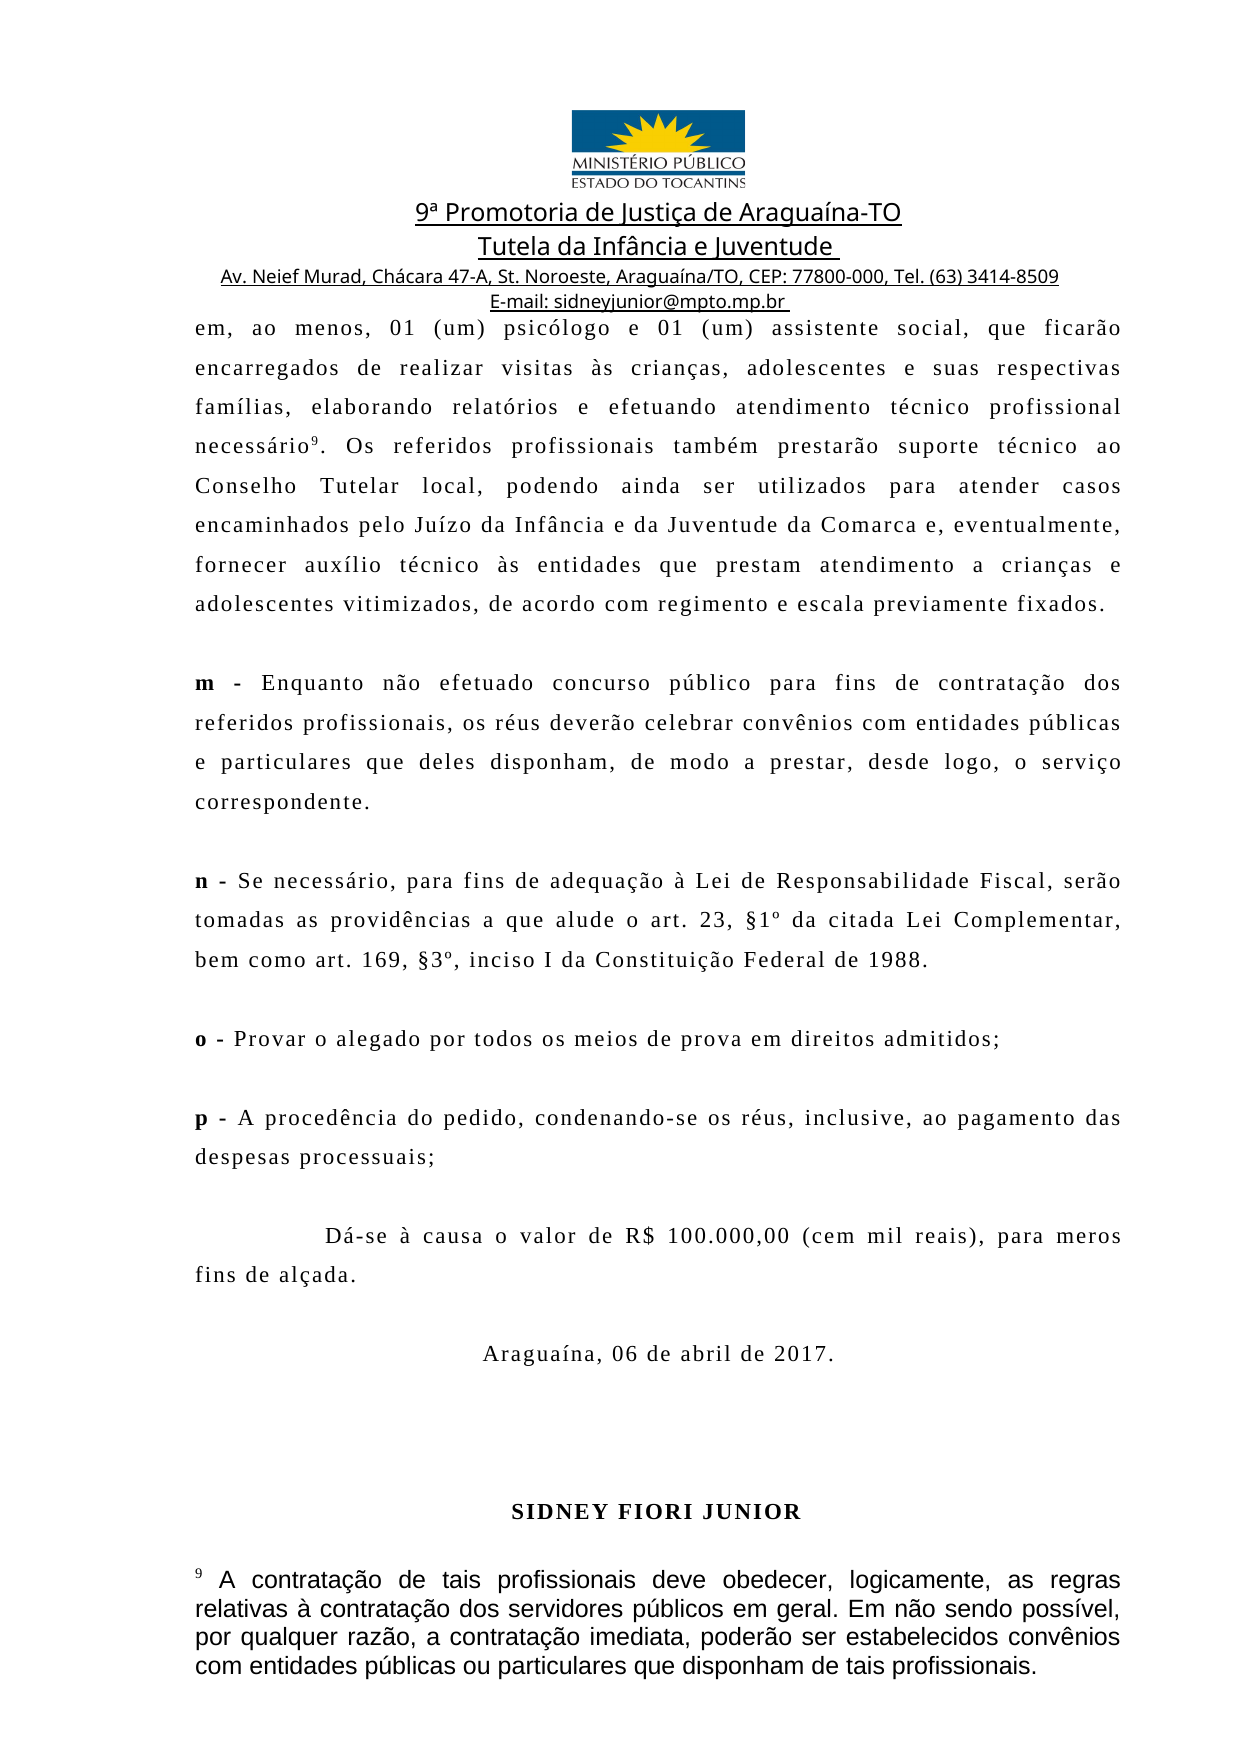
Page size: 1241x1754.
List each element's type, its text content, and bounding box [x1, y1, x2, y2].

text SIDNEY FIORI JUNIOR [195, 1498, 1117, 1525]
text m - Enquanto não efetuado concurso público para fins de contratação dos referidos profissionais, os réus deverão celebrar convênios com entidades públicas e particulares que deles disponham, de modo a prestar, desde logo, o serviço correspondente. [195, 669, 1122, 814]
text n - Se necessário, para fins de adequação à Lei de Responsabilidade Fiscal, serão tomadas as providências a que alude o art. 23, §1º da citada Lei Complementar, bem como art. 169, §3º, inciso I da Constituição Federal de 1988. [195, 867, 1122, 972]
text p - A procedência do pedido, condenando-se os réus, inclusive, ao pagamento das despesas processuais; [195, 1104, 1122, 1169]
text em, ao menos, 01 (um) psicólogo e 01 (um) assistente social, que ficarão encarregados de realizar visitas às crianças, adolescentes e suas respectivas famílias, elaborando relatórios e efetuando atendimento técnico profissional necessário. Os referidos profissionais também prestarão suporte técnico ao Conselho Tutelar local, podendo ainda ser utilizados para atender casos encaminhados pelo Juízo da Infância e da Juventude da Comarca e, eventualmente, fornecer auxílio técnico às entidades que prestam atendimento a crianças e adolescentes vitimizados, de acordo com regimento e escala previamente fixados. [195, 314, 1122, 617]
text Araguaína, 06 de abril de 2017. [195, 1341, 1122, 1367]
text A contratação de tais profissionais deve obedecer, logicamente, as regras relativas à contratação dos servidores públicos em geral. Em não sendo possível, por qualquer razão, a contratação imediata, poderão ser estabelecidos convênios com entidades públicas ou particulares que disponham de tais profissionais. [195, 1565, 1122, 1680]
text o - Provar o alegado por todos os meios de prova em direitos admitidos; [195, 1025, 1122, 1051]
text Dá-se à causa o valor de R$ 100.000,00 (cem mil reais), para meros fins de alçada. [195, 1222, 1122, 1288]
picture [571, 110, 746, 188]
